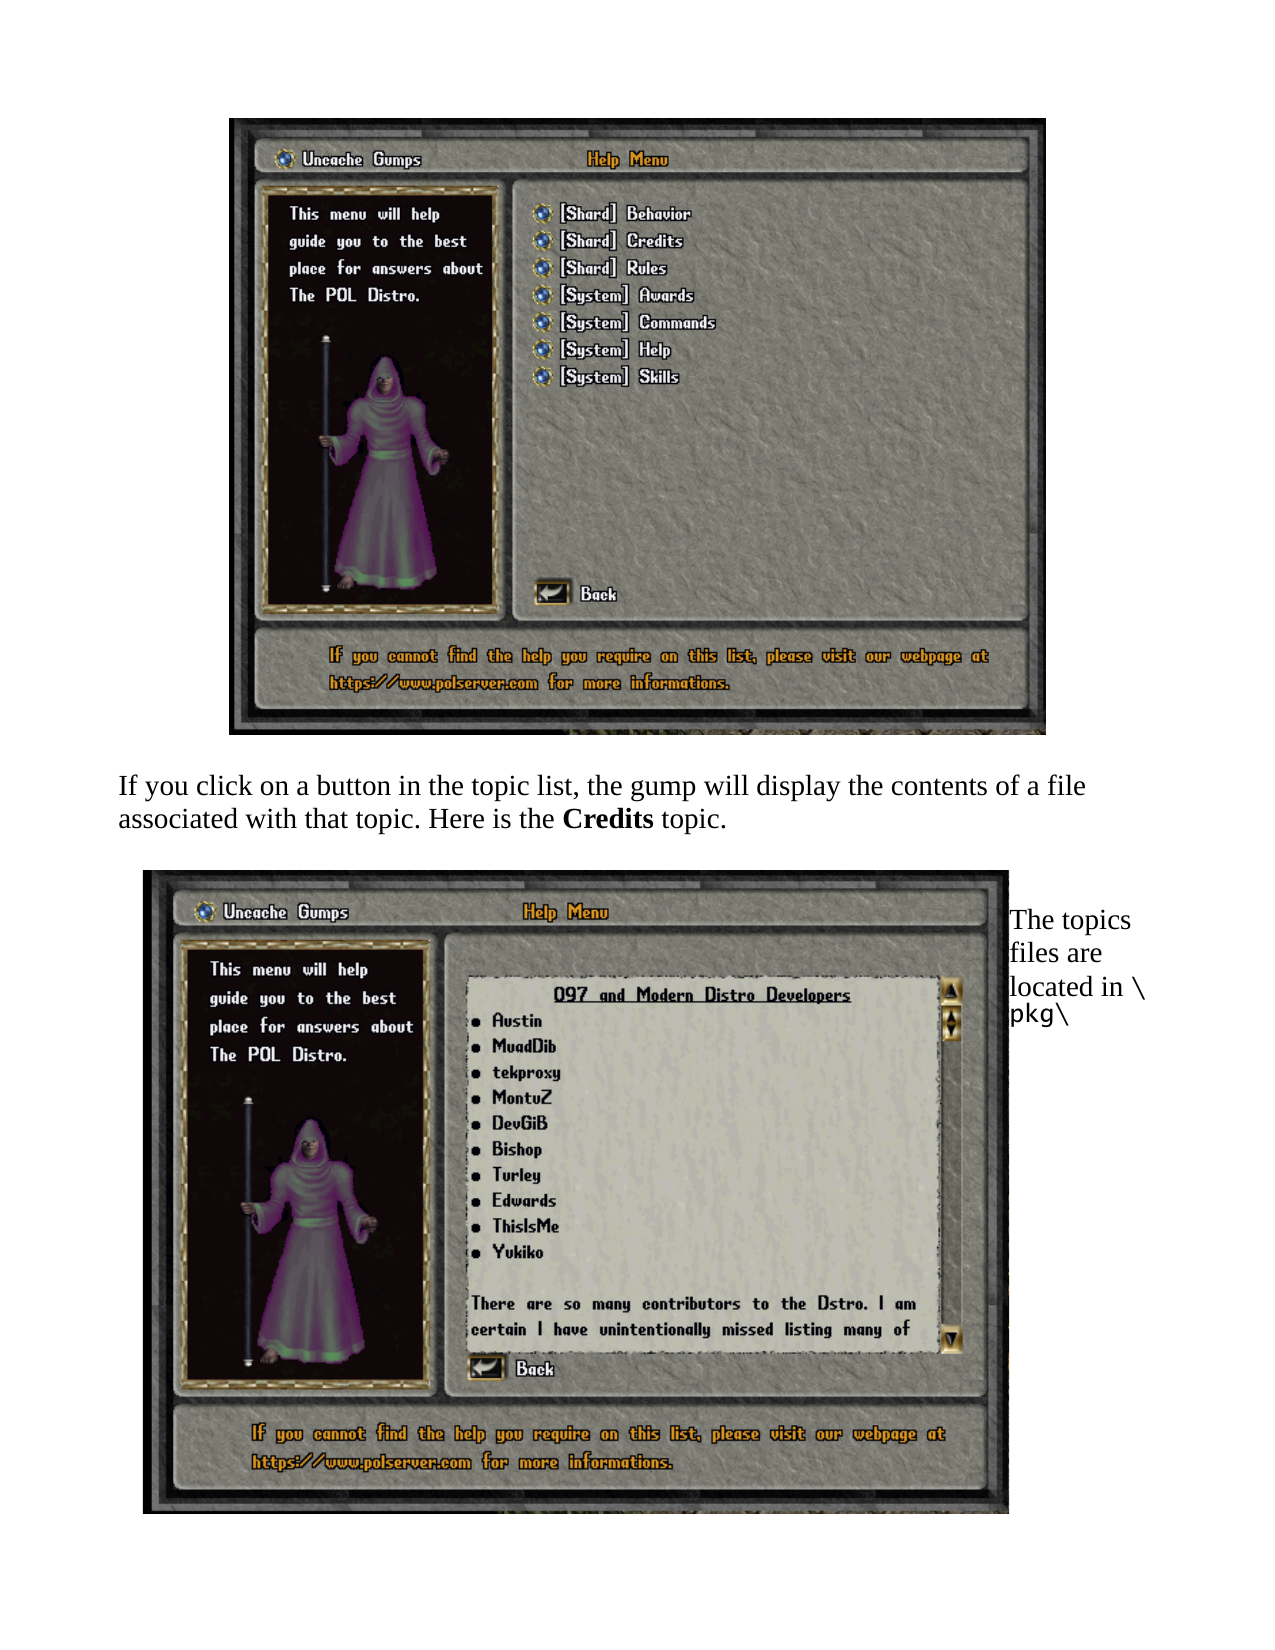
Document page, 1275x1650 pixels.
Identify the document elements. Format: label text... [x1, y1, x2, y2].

text If you click on a button in the topic list, the gump will display the contents of a file associated with that topic. Here is the Credits topic. [118, 768, 1157, 835]
text The topics files are located in \pkg\ [1010, 902, 1157, 1027]
text [118, 902, 142, 1027]
picture [142, 870, 1010, 1514]
picture [229, 118, 1046, 735]
